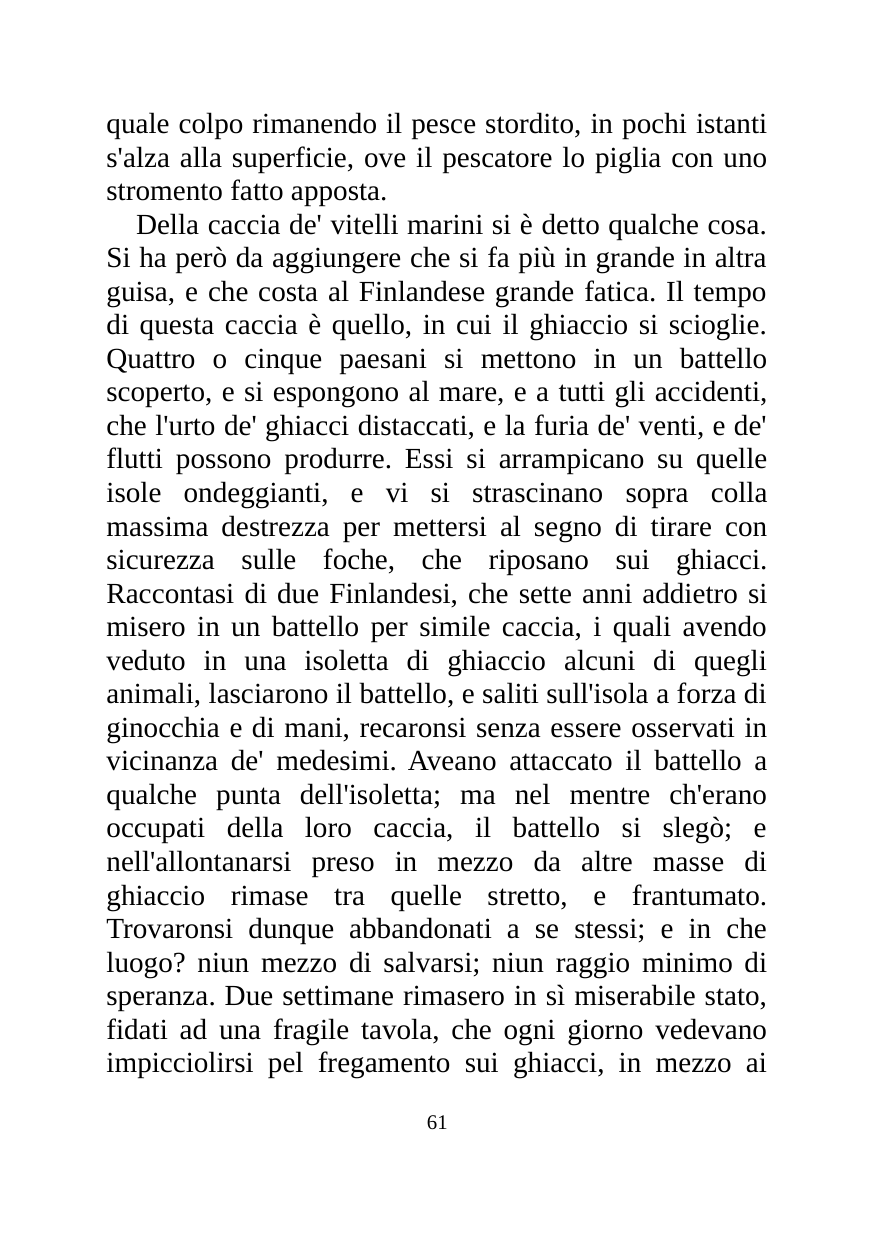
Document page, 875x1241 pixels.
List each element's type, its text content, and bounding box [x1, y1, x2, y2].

text quale colpo rimanendo il pesce stordito, in pochi istanti s'alza alla superficie, ove il pescatore lo piglia con uno stromento fatto apposta. [106, 106, 768, 207]
text Della caccia de' vitelli marini si è detto qualche cosa. Si ha però da aggiungere che si fa più in grande in altra guisa, e che costa al Finlandese grande fatica. Il tempo di questa caccia è quello, in cui il ghiaccio si scioglie. Quattro o cinque paesani si mettono in un battello scoperto, e si espongono al mare, e a tutti gli accidenti, che l'urto de' ghiacci distaccati, e la furia de' venti, e de' flutti possono produrre. Essi si arrampicano su quelle isole ondeggianti, e vi si strascinano sopra colla massima destrezza per mettersi al segno di tirare con sicurezza sulle foche, che riposano sui ghiacci. Raccontasi di due Finlandesi, che sette anni addietro si misero in un battello per simile caccia, i quali avendo veduto in una isoletta di ghiaccio alcuni di quegli animali, lasciarono il battello, e saliti sull'isola a forza di ginocchia e di mani, recaronsi senza essere osservati in vicinanza de' medesimi. Aveano attaccato il battello a qualche punta dell'isoletta; ma nel mentre ch'erano occupati della loro caccia, il battello si slegò; e nell'allontanarsi preso in mezzo da altre masse di ghiaccio rimase tra quelle stretto, e frantumato. Trovaronsi dunque abbandonati a se stessi; e in che luogo? niun mezzo di salvarsi; niun raggio minimo di speranza. Due settimane rimasero in sì miserabile stato, fidati ad una fragile tavola, che ogni giorno vedevano impicciolirsi pel fregamento sui ghiacci, in mezzo ai [106, 207, 768, 1079]
